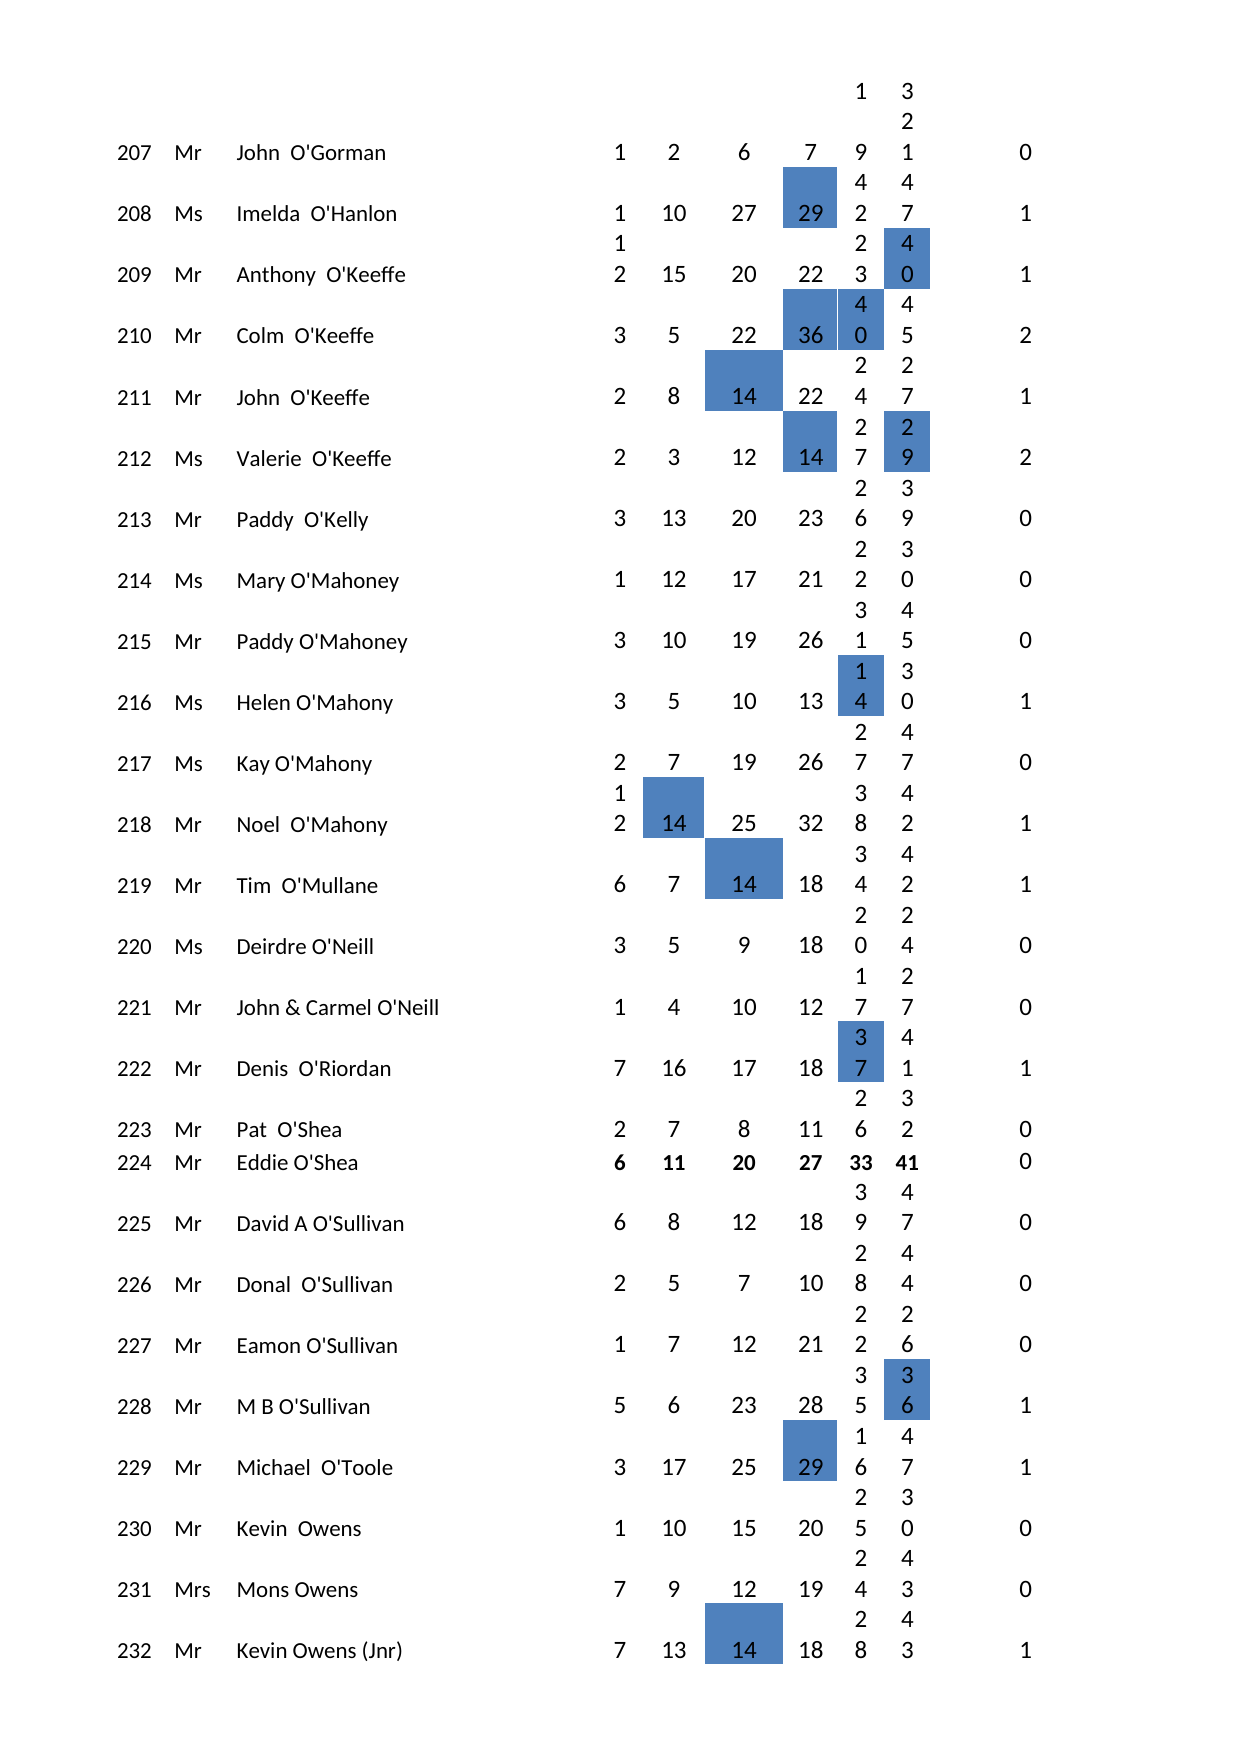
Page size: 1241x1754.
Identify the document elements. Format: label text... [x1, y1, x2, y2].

table_cell Imelda O'Hanlon [225, 167, 596, 228]
table_cell 13 [643, 472, 704, 533]
table_cell 31 [838, 594, 884, 655]
table_cell 221 [85, 960, 163, 1021]
table_cell 18 [783, 838, 837, 899]
table_cell 41 [884, 1021, 930, 1082]
table_cell 1 [988, 1359, 1063, 1420]
table_cell 0 [988, 1237, 1063, 1298]
table_cell [930, 655, 988, 716]
table_cell 0 [988, 1481, 1063, 1542]
table_cell [930, 472, 988, 533]
table_cell [930, 594, 988, 655]
table_cell Mons Owens [225, 1542, 596, 1603]
table_cell 25 [838, 1481, 884, 1542]
table_cell 25 [705, 1420, 783, 1481]
table_cell 3 [596, 289, 643, 350]
table_cell 212 [85, 411, 163, 472]
table_cell 0 [988, 594, 1063, 655]
table_cell Kevin Owens [225, 1481, 596, 1542]
table_cell 14 [643, 777, 704, 838]
table_cell 28 [838, 1237, 884, 1298]
table_cell 209 [85, 228, 163, 289]
table_cell Mr [163, 1021, 225, 1082]
table_cell 12 [705, 1542, 783, 1603]
table_cell 226 [85, 1237, 163, 1298]
table_cell 17 [705, 533, 783, 594]
table_cell 26 [783, 716, 837, 777]
table_cell 5 [643, 899, 704, 960]
table_cell 23 [783, 472, 837, 533]
table_cell 1 [596, 167, 643, 228]
table_cell 10 [705, 655, 783, 716]
table_cell 20 [838, 899, 884, 960]
table_cell 0 [988, 899, 1063, 960]
table_cell 0 [988, 106, 1063, 167]
table_cell 27 [884, 960, 930, 1021]
table_cell [596, 75, 643, 106]
table_cell 12 [596, 228, 643, 289]
table_cell 7 [596, 1603, 643, 1664]
table_cell [930, 167, 988, 228]
table_cell 1 [596, 960, 643, 1021]
table_cell 7 [596, 1542, 643, 1603]
table_cell 27 [838, 716, 884, 777]
table_cell 2 [596, 350, 643, 411]
table_cell Denis O'Riordan [225, 1021, 596, 1082]
table_cell 21 [783, 533, 837, 594]
table_cell 227 [85, 1298, 163, 1359]
table_cell 10 [643, 594, 704, 655]
table_cell 0 [988, 1298, 1063, 1359]
table_cell 26 [783, 594, 837, 655]
table_cell Mr [163, 777, 225, 838]
table_cell 15 [643, 228, 704, 289]
table_cell [930, 1603, 988, 1664]
table_cell 23 [838, 228, 884, 289]
table_cell 3 [596, 1420, 643, 1481]
table_cell 24 [838, 350, 884, 411]
table_cell 14 [705, 838, 783, 899]
table_cell 14 [838, 655, 884, 716]
table_cell 10 [643, 1481, 704, 1542]
table_cell [643, 75, 704, 106]
table_cell [930, 1420, 988, 1481]
table_cell 0 [988, 1176, 1063, 1237]
table_cell 1 [988, 350, 1063, 411]
table_cell 4 [643, 960, 704, 1021]
table_cell Mr [163, 1359, 225, 1420]
table_cell 45 [884, 289, 930, 350]
table_cell [930, 899, 988, 960]
table_cell 7 [783, 106, 837, 167]
table_cell 18 [783, 899, 837, 960]
table_cell 1 [596, 1298, 643, 1359]
table_cell 208 [85, 167, 163, 228]
table_cell Ms [163, 167, 225, 228]
table_cell 17 [705, 1021, 783, 1082]
table_cell 27 [783, 1143, 837, 1176]
table_cell [930, 1082, 988, 1143]
table_cell Mr [163, 1481, 225, 1542]
table_cell 6 [705, 106, 783, 167]
table_cell 14 [705, 1603, 783, 1664]
table_cell 19 [783, 1542, 837, 1603]
table_cell 40 [884, 228, 930, 289]
table_cell [930, 1298, 988, 1359]
table_cell 2 [988, 411, 1063, 472]
table_cell 2 [596, 1237, 643, 1298]
table_cell [930, 1237, 988, 1298]
table_cell 30 [884, 533, 930, 594]
table_cell 37 [838, 1021, 884, 1082]
table_cell 33 [838, 1143, 884, 1176]
table_cell 220 [85, 899, 163, 960]
table_cell 1 [988, 1021, 1063, 1082]
table_cell 3 [596, 594, 643, 655]
table_cell 0 [988, 1542, 1063, 1603]
table_cell 7 [643, 1082, 704, 1143]
table_cell 1 [838, 75, 884, 106]
table_cell 27 [838, 411, 884, 472]
table_cell 45 [884, 594, 930, 655]
table_cell 18 [783, 1021, 837, 1082]
table_cell 7 [643, 716, 704, 777]
table_cell 14 [705, 350, 783, 411]
table_cell 1 [596, 1481, 643, 1542]
table_cell 218 [85, 777, 163, 838]
table_cell [930, 1176, 988, 1237]
table_cell 1 [596, 106, 643, 167]
table_cell 19 [705, 716, 783, 777]
table_cell 2 [643, 106, 704, 167]
table_cell 23 [705, 1359, 783, 1420]
table_cell 8 [643, 1176, 704, 1237]
table_cell 3 [643, 411, 704, 472]
table_cell Mr [163, 106, 225, 167]
table_cell David A O'Sullivan [225, 1176, 596, 1237]
table_cell 11 [643, 1143, 704, 1176]
table_cell 6 [643, 1359, 704, 1420]
table_cell Ms [163, 899, 225, 960]
table_cell 219 [85, 838, 163, 899]
table_cell 36 [884, 1359, 930, 1420]
table_cell 40 [838, 289, 884, 350]
table_cell [163, 75, 225, 106]
table_cell Valerie O'Keeffe [225, 411, 596, 472]
table_cell 47 [884, 1176, 930, 1237]
table_cell John & Carmel O'Neill [225, 960, 596, 1021]
table_cell [930, 228, 988, 289]
table_cell 9 [705, 899, 783, 960]
table_cell 5 [596, 1359, 643, 1420]
table_cell Donal O'Sullivan [225, 1237, 596, 1298]
table_cell Eddie O'Shea [225, 1143, 596, 1176]
table_cell 20 [705, 1143, 783, 1176]
table_cell Mr [163, 1143, 225, 1176]
table_cell 10 [643, 167, 704, 228]
table_cell Mary O'Mahoney [225, 533, 596, 594]
table_cell 17 [838, 960, 884, 1021]
table_cell Helen O'Mahony [225, 655, 596, 716]
table_cell 5 [643, 655, 704, 716]
table_cell 30 [884, 655, 930, 716]
table_cell 216 [85, 655, 163, 716]
table_cell 47 [884, 167, 930, 228]
table_cell Ms [163, 533, 225, 594]
table_cell John O'Keeffe [225, 350, 596, 411]
table_cell [930, 777, 988, 838]
table_cell Deirdre O'Neill [225, 899, 596, 960]
table_cell 5 [643, 289, 704, 350]
table_cell 0 [988, 533, 1063, 594]
table_cell 5 [643, 1237, 704, 1298]
table_cell 41 [884, 1143, 930, 1176]
table_cell Mr [163, 289, 225, 350]
table_cell 12 [643, 533, 704, 594]
table_cell 30 [884, 1481, 930, 1542]
table_cell Mr [163, 838, 225, 899]
table_cell [930, 106, 988, 167]
table_cell 42 [884, 838, 930, 899]
table_cell 29 [783, 1420, 837, 1481]
table_cell 24 [838, 1542, 884, 1603]
table_cell 224 [85, 1143, 163, 1176]
table_cell [930, 1359, 988, 1420]
table_cell 7 [643, 838, 704, 899]
table_cell 34 [838, 838, 884, 899]
table_cell Noel O'Mahony [225, 777, 596, 838]
table_cell Mr [163, 1237, 225, 1298]
table_cell 11 [783, 1082, 837, 1143]
table_cell 42 [838, 167, 884, 228]
table_cell 211 [85, 350, 163, 411]
table_cell 10 [705, 960, 783, 1021]
table_cell [930, 411, 988, 472]
table_cell [930, 289, 988, 350]
table_cell 47 [884, 1420, 930, 1481]
table_cell 22 [783, 350, 837, 411]
table_cell 12 [705, 1176, 783, 1237]
table_cell 13 [643, 1603, 704, 1664]
table_cell Kevin Owens (Jnr) [225, 1603, 596, 1664]
table_cell 12 [596, 777, 643, 838]
table_cell 7 [643, 1298, 704, 1359]
table_cell 21 [884, 106, 930, 167]
table_cell Kay O'Mahony [225, 716, 596, 777]
table_cell 0 [988, 472, 1063, 533]
table_cell 20 [783, 1481, 837, 1542]
table_cell 1 [988, 1420, 1063, 1481]
table_cell 12 [705, 411, 783, 472]
table_cell 22 [783, 228, 837, 289]
table_cell 14 [783, 411, 837, 472]
table_cell Mr [163, 1298, 225, 1359]
table_cell 24 [884, 899, 930, 960]
table_cell 21 [783, 1298, 837, 1359]
table_cell 1 [988, 228, 1063, 289]
table_cell 19 [705, 594, 783, 655]
table_cell [930, 350, 988, 411]
table_cell [930, 716, 988, 777]
table_cell 231 [85, 1542, 163, 1603]
table_cell 217 [85, 716, 163, 777]
table_cell 22 [705, 289, 783, 350]
table_cell 214 [85, 533, 163, 594]
table_cell 20 [705, 472, 783, 533]
table_cell Mrs [163, 1542, 225, 1603]
table_cell [930, 960, 988, 1021]
table_cell 43 [884, 1542, 930, 1603]
table_cell 16 [643, 1021, 704, 1082]
table_cell 35 [838, 1359, 884, 1420]
table_cell 29 [783, 167, 837, 228]
table_cell 0 [988, 960, 1063, 1021]
table_cell 38 [838, 777, 884, 838]
table_cell [930, 75, 988, 106]
table_cell 26 [838, 472, 884, 533]
table_cell 12 [783, 960, 837, 1021]
table_cell [705, 75, 783, 106]
table_cell [930, 533, 988, 594]
table_cell 16 [838, 1420, 884, 1481]
table_cell 44 [884, 1237, 930, 1298]
table_cell 22 [838, 533, 884, 594]
table_cell 15 [705, 1481, 783, 1542]
table_cell 222 [85, 1021, 163, 1082]
table_cell 0 [988, 1143, 1063, 1176]
table_cell Eamon O'Sullivan [225, 1298, 596, 1359]
table_cell [783, 75, 837, 106]
table_cell Mr [163, 1082, 225, 1143]
table_cell Mr [163, 350, 225, 411]
table_cell 9 [643, 1542, 704, 1603]
table_cell 10 [783, 1237, 837, 1298]
table_cell 228 [85, 1359, 163, 1420]
table_cell [930, 838, 988, 899]
table_cell 3 [596, 655, 643, 716]
table_cell 7 [596, 1021, 643, 1082]
table_cell 36 [783, 289, 837, 350]
table_cell 0 [988, 716, 1063, 777]
table_cell 28 [838, 1603, 884, 1664]
table_cell 20 [705, 228, 783, 289]
table_cell Mr [163, 1420, 225, 1481]
table_cell Mr [163, 1603, 225, 1664]
table_cell 18 [783, 1176, 837, 1237]
table_cell 3 [596, 899, 643, 960]
table_cell 12 [705, 1298, 783, 1359]
table_cell Tim O'Mullane [225, 838, 596, 899]
table_cell [85, 75, 163, 106]
table_cell Pat O'Shea [225, 1082, 596, 1143]
table_cell 215 [85, 594, 163, 655]
table_cell 27 [884, 350, 930, 411]
table_cell Anthony O'Keeffe [225, 228, 596, 289]
table_cell [930, 1542, 988, 1603]
table_cell 2 [596, 411, 643, 472]
table_cell Colm O'Keeffe [225, 289, 596, 350]
table_cell 0 [988, 1082, 1063, 1143]
table_cell 6 [596, 1143, 643, 1176]
table_cell 26 [838, 1082, 884, 1143]
table_cell 207 [85, 106, 163, 167]
table_cell 43 [884, 1603, 930, 1664]
table_cell 32 [884, 1082, 930, 1143]
table_cell Ms [163, 411, 225, 472]
table_cell 232 [85, 1603, 163, 1664]
table_cell Mr [163, 228, 225, 289]
table_cell Mr [163, 594, 225, 655]
table_cell John O'Gorman [225, 106, 596, 167]
table_cell 47 [884, 716, 930, 777]
table_cell 8 [643, 350, 704, 411]
table_cell 42 [884, 777, 930, 838]
table_cell 1 [596, 533, 643, 594]
table_cell 1 [988, 167, 1063, 228]
table_cell 6 [596, 838, 643, 899]
table_cell 18 [783, 1603, 837, 1664]
table_cell [930, 1481, 988, 1542]
table_cell 223 [85, 1082, 163, 1143]
table_cell 225 [85, 1176, 163, 1237]
table_cell 2 [596, 1082, 643, 1143]
table_cell [225, 75, 596, 106]
table_cell 7 [705, 1237, 783, 1298]
table_cell 26 [884, 1298, 930, 1359]
table_cell 9 [838, 106, 884, 167]
table_cell 28 [783, 1359, 837, 1420]
table_cell 6 [596, 1176, 643, 1237]
table_cell [988, 75, 1063, 106]
table_cell 29 [884, 411, 930, 472]
table_cell 13 [783, 655, 837, 716]
table_cell 1 [988, 1603, 1063, 1664]
table_cell 17 [643, 1420, 704, 1481]
table_cell Michael O'Toole [225, 1420, 596, 1481]
table_cell 3 [596, 472, 643, 533]
table_cell 2 [596, 716, 643, 777]
table_cell Paddy O'Mahoney [225, 594, 596, 655]
table_cell 229 [85, 1420, 163, 1481]
table_cell Ms [163, 716, 225, 777]
table_cell [930, 1021, 988, 1082]
table_cell Mr [163, 1176, 225, 1237]
table_cell 1 [988, 655, 1063, 716]
table_cell 25 [705, 777, 783, 838]
table_cell 39 [884, 472, 930, 533]
table_cell 22 [838, 1298, 884, 1359]
table_cell 27 [705, 167, 783, 228]
table_cell 3 [884, 75, 930, 106]
table_cell 1 [988, 838, 1063, 899]
table_cell 230 [85, 1481, 163, 1542]
table_cell M B O'Sullivan [225, 1359, 596, 1420]
table_cell Ms [163, 655, 225, 716]
table_cell 32 [783, 777, 837, 838]
table_cell 210 [85, 289, 163, 350]
table_cell [930, 1143, 988, 1176]
table_cell 39 [838, 1176, 884, 1237]
table_cell Paddy O'Kelly [225, 472, 596, 533]
table_cell 2 [988, 289, 1063, 350]
table_cell 1 [988, 777, 1063, 838]
table_cell 213 [85, 472, 163, 533]
table_cell Mr [163, 960, 225, 1021]
table_cell Mr [163, 472, 225, 533]
table_cell 8 [705, 1082, 783, 1143]
